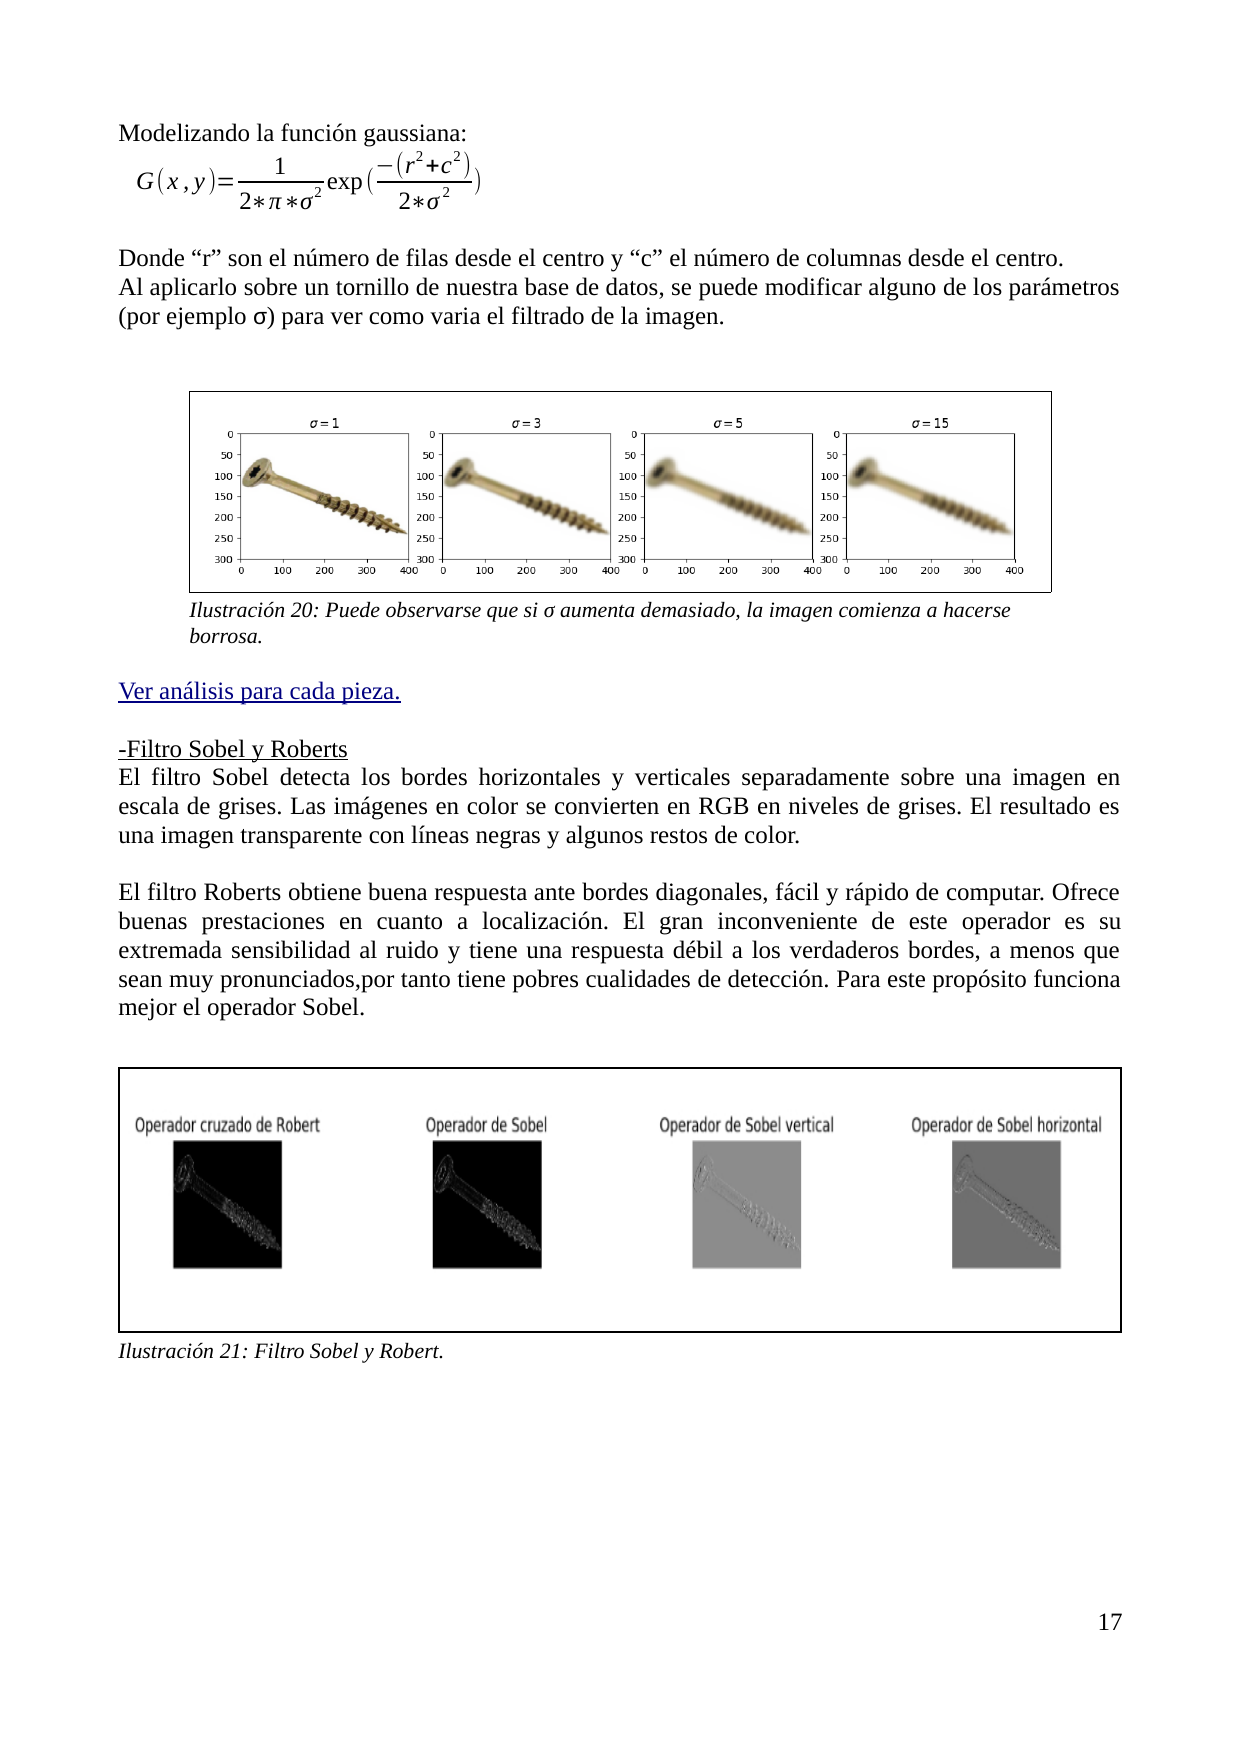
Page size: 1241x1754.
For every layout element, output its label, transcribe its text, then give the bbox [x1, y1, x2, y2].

picture [123, 1072, 1118, 1328]
text [120, 1069, 1120, 1331]
text El filtro Sobel detecta los bordes horizontales y verticales separadamente sobre una imagen en escala de grises. Las imágenes en color se convierten en RGB en niveles de grises. El resultado es una imagen transparente con líneas negras y algunos restos de color. [118, 762, 1122, 849]
text Ilustración 20: Puede observarse que si σ aumenta demasiado, la imagen comienza a hacerse borrosa. [189, 593, 1051, 648]
text Modelizando la función gaussiana: [118, 118, 1122, 147]
text -Filtro Sobel y Roberts [118, 734, 1122, 762]
text El filtro Roberts obtiene buena respuesta ante bordes diagonales, fácil y rápido de computar. Ofrece buenas prestaciones en cuanto a localización. El gran inconveniente de este operador es su extremada sensibilidad al ruido y tiene una respuesta débil a los verdaderos bordes, a menos que sean muy pronunciados,por tanto tiene pobres cualidades de detección. Para este propósito funciona mejor el operador Sobel. [118, 877, 1122, 1021]
text Ilustración 21: Filtro Sobel y Robert. [118, 1333, 1122, 1363]
picture [192, 394, 1048, 589]
text [190, 392, 1051, 592]
text Al aplicarlo sobre un tornillo de nuestra base de datos, se puede modificar alguno de los parámetros (por ejemplo σ) para ver como varia el filtrado de la imagen. [118, 272, 1122, 331]
text Donde “r” son el número de filas desde el centro y “c” el número de columnas desde el centro. [118, 243, 1122, 272]
text Ver análisis para cada pieza. [118, 676, 1122, 705]
